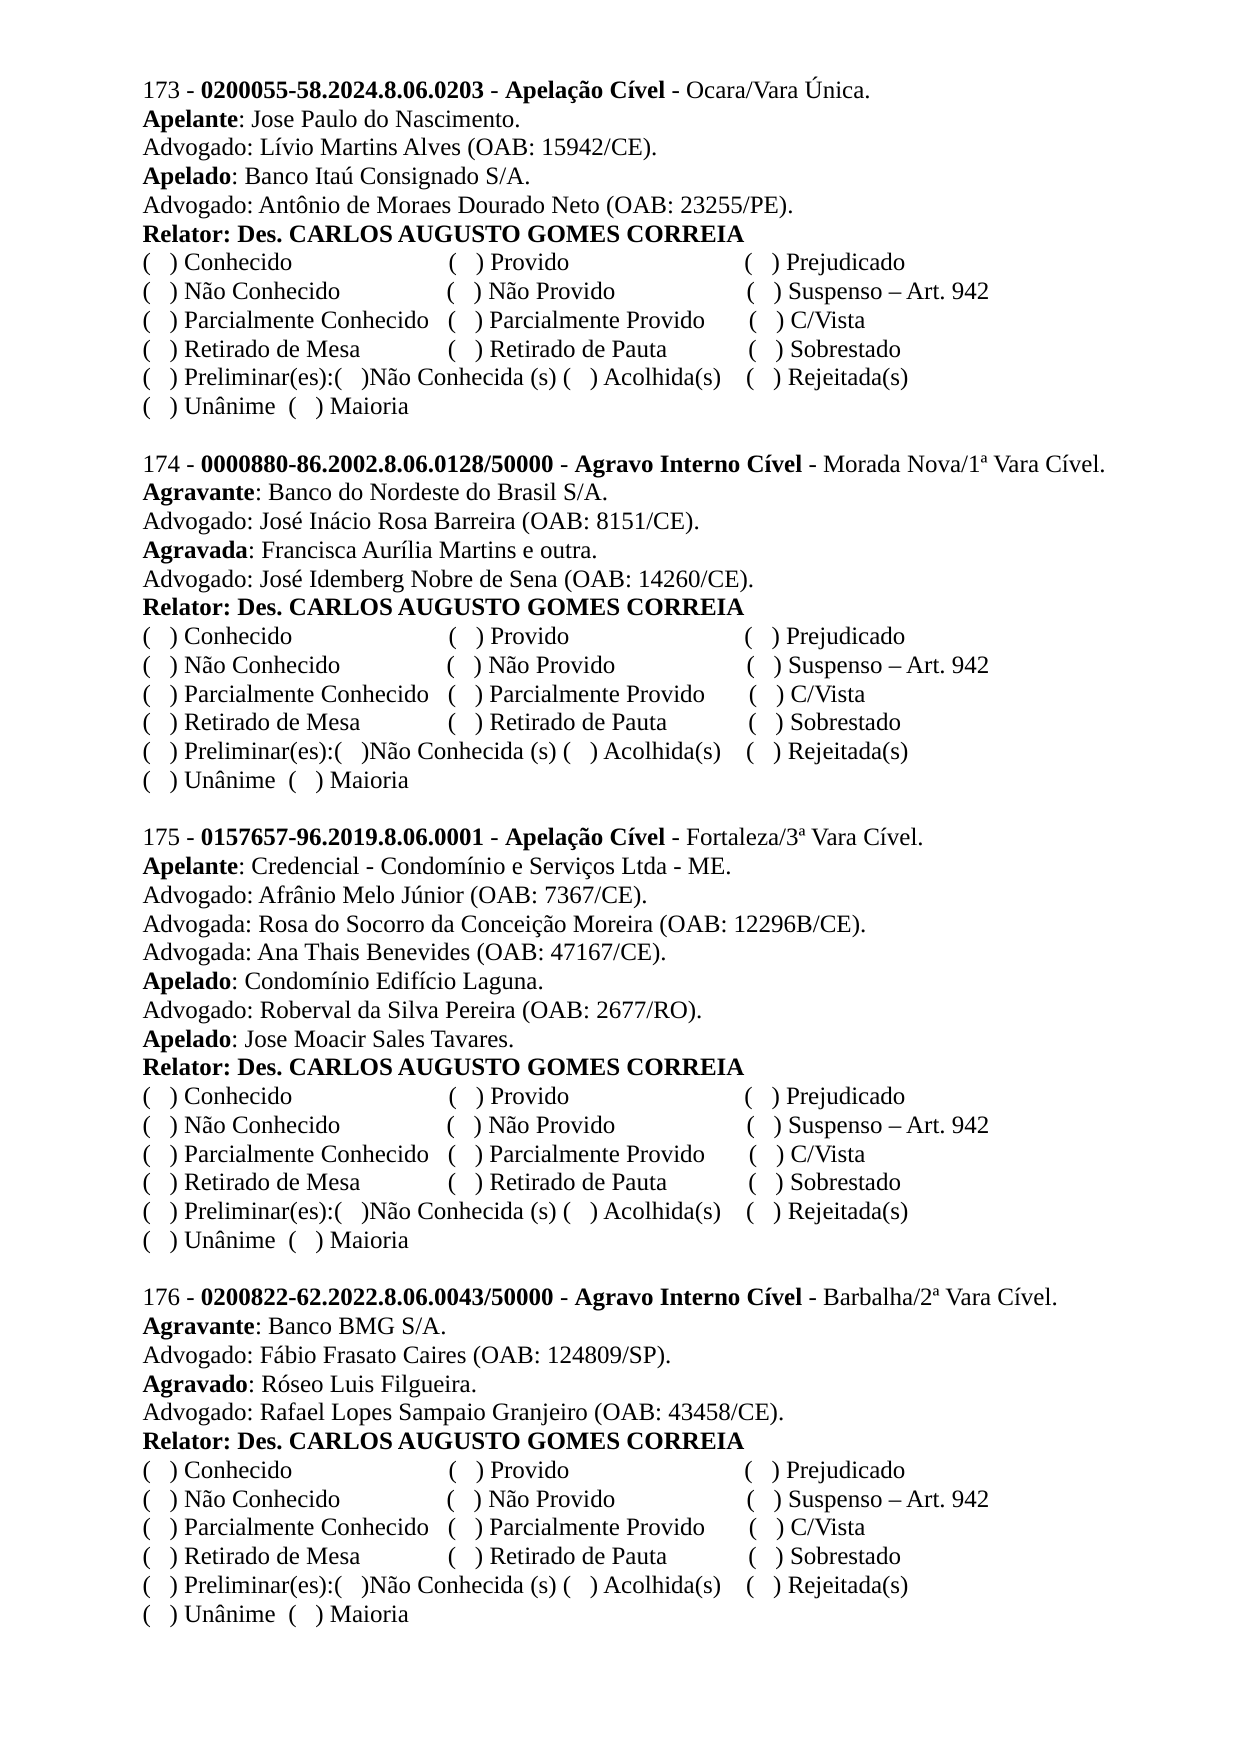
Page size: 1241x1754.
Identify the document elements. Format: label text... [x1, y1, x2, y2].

text Apelado: Condomínio Edifício Laguna. [142, 966, 1141, 995]
text Relator: Des. CARLOS AUGUSTO GOMES CORREIA [142, 1426, 1141, 1455]
text Advogado: Lívio Martins Alves (OAB: 15942/CE). [142, 132, 1141, 161]
text 173 - 0200055-58.2024.8.06.0203 - Apelação Cível - Ocara/Vara Única. [142, 75, 1141, 104]
text Apelante: Jose Paulo do Nascimento. [142, 104, 1141, 132]
text Relator: Des. CARLOS AUGUSTO GOMES CORREIA [142, 219, 1141, 247]
text ( ) Retirado de Mesa ( ) Retirado de Pauta ( ) Sobrestado [142, 1167, 1158, 1196]
text ( ) Não Conhecido ( ) Não Provido ( ) Suspenso – Art. 942 [142, 650, 1158, 679]
text Advogado: José Inácio Rosa Barreira (OAB: 8151/CE). [142, 506, 1141, 535]
text ( ) Retirado de Mesa ( ) Retirado de Pauta ( ) Sobrestado [142, 707, 1158, 736]
text Advogada: Rosa do Socorro da Conceição Moreira (OAB: 12296B/CE). [142, 909, 1141, 937]
text Agravado: Róseo Luis Filgueira. [142, 1369, 1141, 1397]
text ( ) Preliminar(es):( )Não Conhecida (s) ( ) Acolhida(s) ( ) Rejeitada(s) [142, 1196, 1158, 1225]
text Relator: Des. CARLOS AUGUSTO GOMES CORREIA [142, 592, 1141, 621]
text ( ) Retirado de Mesa ( ) Retirado de Pauta ( ) Sobrestado [142, 334, 1158, 362]
text ( ) Não Conhecido ( ) Não Provido ( ) Suspenso – Art. 942 [142, 276, 1158, 305]
text ( ) Conhecido ( ) Provido ( ) Prejudicado [142, 1081, 1141, 1110]
text 175 - 0157657-96.2019.8.06.0001 - Apelação Cível - Fortaleza/3ª Vara Cível. [142, 822, 1141, 851]
text Apelado: Banco Itaú Consignado S/A. [142, 161, 1141, 190]
text Agravante: Banco BMG S/A. [142, 1311, 1141, 1340]
text ( ) Preliminar(es):( )Não Conhecida (s) ( ) Acolhida(s) ( ) Rejeitada(s) [142, 362, 1158, 391]
text ( ) Preliminar(es):( )Não Conhecida (s) ( ) Acolhida(s) ( ) Rejeitada(s) [142, 1570, 1158, 1599]
text Advogado: Roberval da Silva Pereira (OAB: 2677/RO). [142, 995, 1141, 1024]
text ( ) Preliminar(es):( )Não Conhecida (s) ( ) Acolhida(s) ( ) Rejeitada(s) [142, 736, 1158, 765]
text Relator: Des. CARLOS AUGUSTO GOMES CORREIA [142, 1052, 1141, 1081]
text ( ) Conhecido ( ) Provido ( ) Prejudicado [142, 1455, 1141, 1484]
text Advogado: José Idemberg Nobre de Sena (OAB: 14260/CE). [142, 564, 1141, 592]
text ( ) Parcialmente Conhecido ( ) Parcialmente Provido ( ) C/Vista [142, 1512, 1158, 1541]
text Apelante: Credencial - Condomínio e Serviços Ltda - ME. [142, 851, 1141, 880]
text ( ) Conhecido ( ) Provido ( ) Prejudicado [142, 247, 1141, 276]
text Advogado: Rafael Lopes Sampaio Granjeiro (OAB: 43458/CE). [142, 1397, 1141, 1426]
text Advogado: Afrânio Melo Júnior (OAB: 7367/CE). [142, 880, 1141, 909]
text ( ) Não Conhecido ( ) Não Provido ( ) Suspenso – Art. 942 [142, 1110, 1158, 1139]
text 174 - 0000880-86.2002.8.06.0128/50000 - Agravo Interno Cível - Morada Nova/1ª Vara Cível. [142, 449, 1141, 477]
text Advogado: Antônio de Moraes Dourado Neto (OAB: 23255/PE). [142, 190, 1141, 219]
text Agravada: Francisca Aurília Martins e outra. [142, 535, 1141, 564]
text ( ) Não Conhecido ( ) Não Provido ( ) Suspenso – Art. 942 [142, 1484, 1158, 1512]
text ( ) Unânime ( ) Maioria [142, 391, 1158, 420]
text ( ) Unânime ( ) Maioria [142, 1599, 1158, 1627]
text ( ) Parcialmente Conhecido ( ) Parcialmente Provido ( ) C/Vista [142, 679, 1158, 707]
text Agravante: Banco do Nordeste do Brasil S/A. [142, 477, 1141, 506]
text Apelado: Jose Moacir Sales Tavares. [142, 1024, 1141, 1052]
text ( ) Parcialmente Conhecido ( ) Parcialmente Provido ( ) C/Vista [142, 1139, 1158, 1167]
text ( ) Unânime ( ) Maioria [142, 1225, 1158, 1254]
text ( ) Retirado de Mesa ( ) Retirado de Pauta ( ) Sobrestado [142, 1541, 1158, 1570]
text 176 - 0200822-62.2022.8.06.0043/50000 - Agravo Interno Cível - Barbalha/2ª Vara Cível. [142, 1282, 1141, 1311]
text Advogada: Ana Thais Benevides (OAB: 47167/CE). [142, 937, 1141, 966]
text ( ) Unânime ( ) Maioria [142, 765, 1158, 794]
text ( ) Conhecido ( ) Provido ( ) Prejudicado [142, 621, 1141, 650]
text ( ) Parcialmente Conhecido ( ) Parcialmente Provido ( ) C/Vista [142, 305, 1158, 334]
text Advogado: Fábio Frasato Caires (OAB: 124809/SP). [142, 1340, 1141, 1369]
